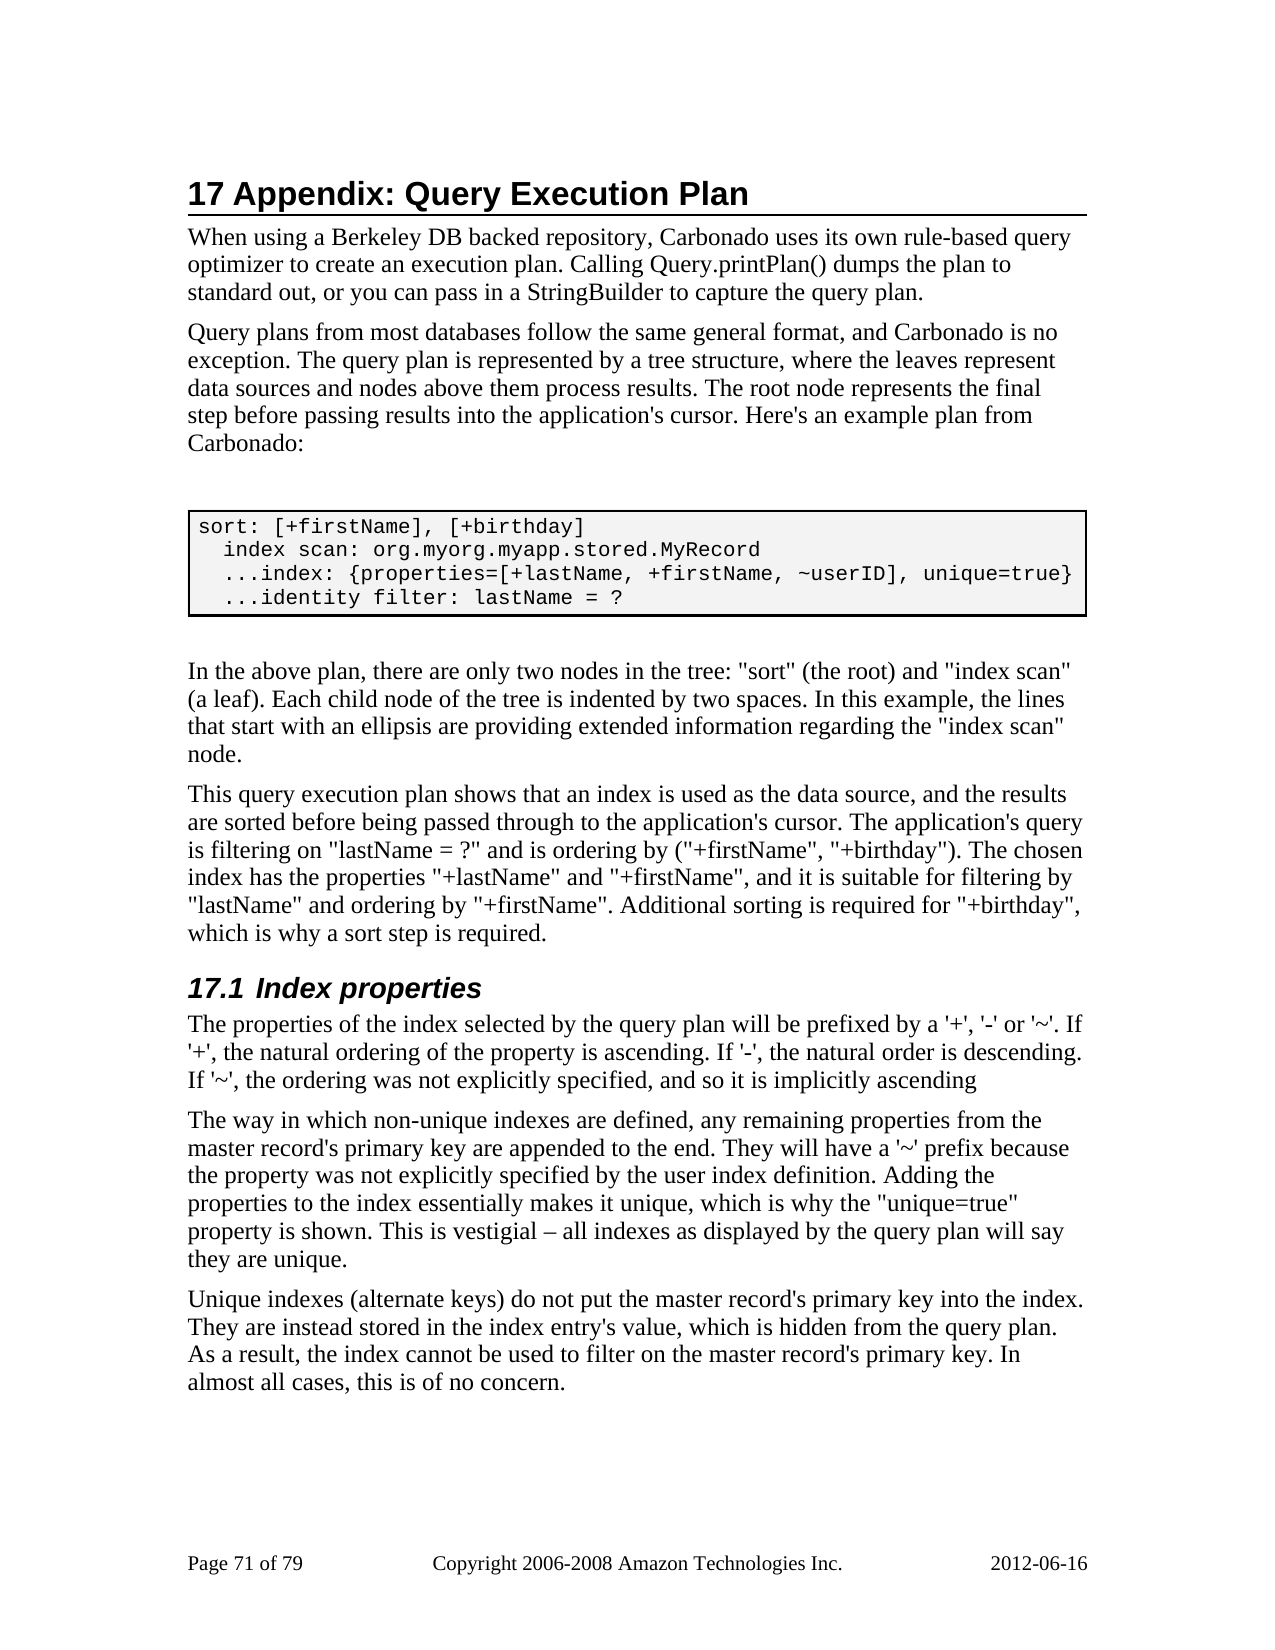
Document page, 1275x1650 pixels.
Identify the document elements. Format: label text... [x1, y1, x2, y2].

text When using a Berkeley DB backed repository, Carbonado uses its own rule-based query optimizer to create an execution plan. Calling Query.printPlan() dumps the plan to standard out, or you can pass in a StringBuilder to capture the query plan. [187, 223, 1087, 306]
text The way in which non-unique indexes are defined, any remaining properties from the master record's primary key are appended to the end. They will have a '~' prefix because the property was not explicitly specified by the user index definition. Adding the properties to the index essentially makes it unique, which is why the "unique=true" property is shown. This is vestigial – all indexes as displayed by the query plan will say they are unique. [187, 1106, 1087, 1272]
text This query execution plan shows that an index is used as the data source, and the results are sorted before being passed through to the application's cursor. The application's query is filtering on "lastName = ?" and is ordering by ("+firstName", "+birthday"). The chosen index has the properties "+lastName" and "+firstName", and it is suitable for filtering by "lastName" and ordering by "+firstName". Additional sorting is required for "+birthday", which is why a sort step is required. [187, 780, 1087, 947]
text Query plans from most databases follow the same general format, and Carbonado is no exception. The query plan is represented by a tree structure, where the leaves represent data sources and nodes above them process results. The root node represents the final step before passing results into the application's cursor. Here's an example plan from Carbonado: [187, 318, 1087, 457]
subtitle Appendix: Query Execution Plan [187, 175, 1087, 216]
subtitle Index properties [187, 972, 1087, 1004]
text In the above plan, there are only two nodes in the tree: "sort" (the root) and "index scan" (a leaf). Each child node of the tree is indented by two spaces. In this example, the lines that start with an ellipsis are providing extended information regarding the "index scan" node. [187, 657, 1087, 768]
text The properties of the index selected by the query plan will be prefixed by a '+', '-' or '~'. If '+', the natural ordering of the property is ascending. If '-', the natural order is descending. If '~', the ordering was not explicitly specified, and so it is implicitly ascending [187, 1011, 1087, 1094]
text sort: [+firstName], [+birthday] index scan: org.myorg.myapp.stored.MyRecord ...index: {properties=[+lastName, +firstName, ~userID], unique=true} ...identity filter: lastName = ? [190, 512, 1085, 614]
text Unique indexes (alternate keys) do not put the master record's primary key into the index. They are instead stored in the index entry's value, which is hidden from the query plan. As a result, the index cannot be used to filter on the master record's primary key. In almost all cases, this is of no concern. [187, 1285, 1087, 1396]
